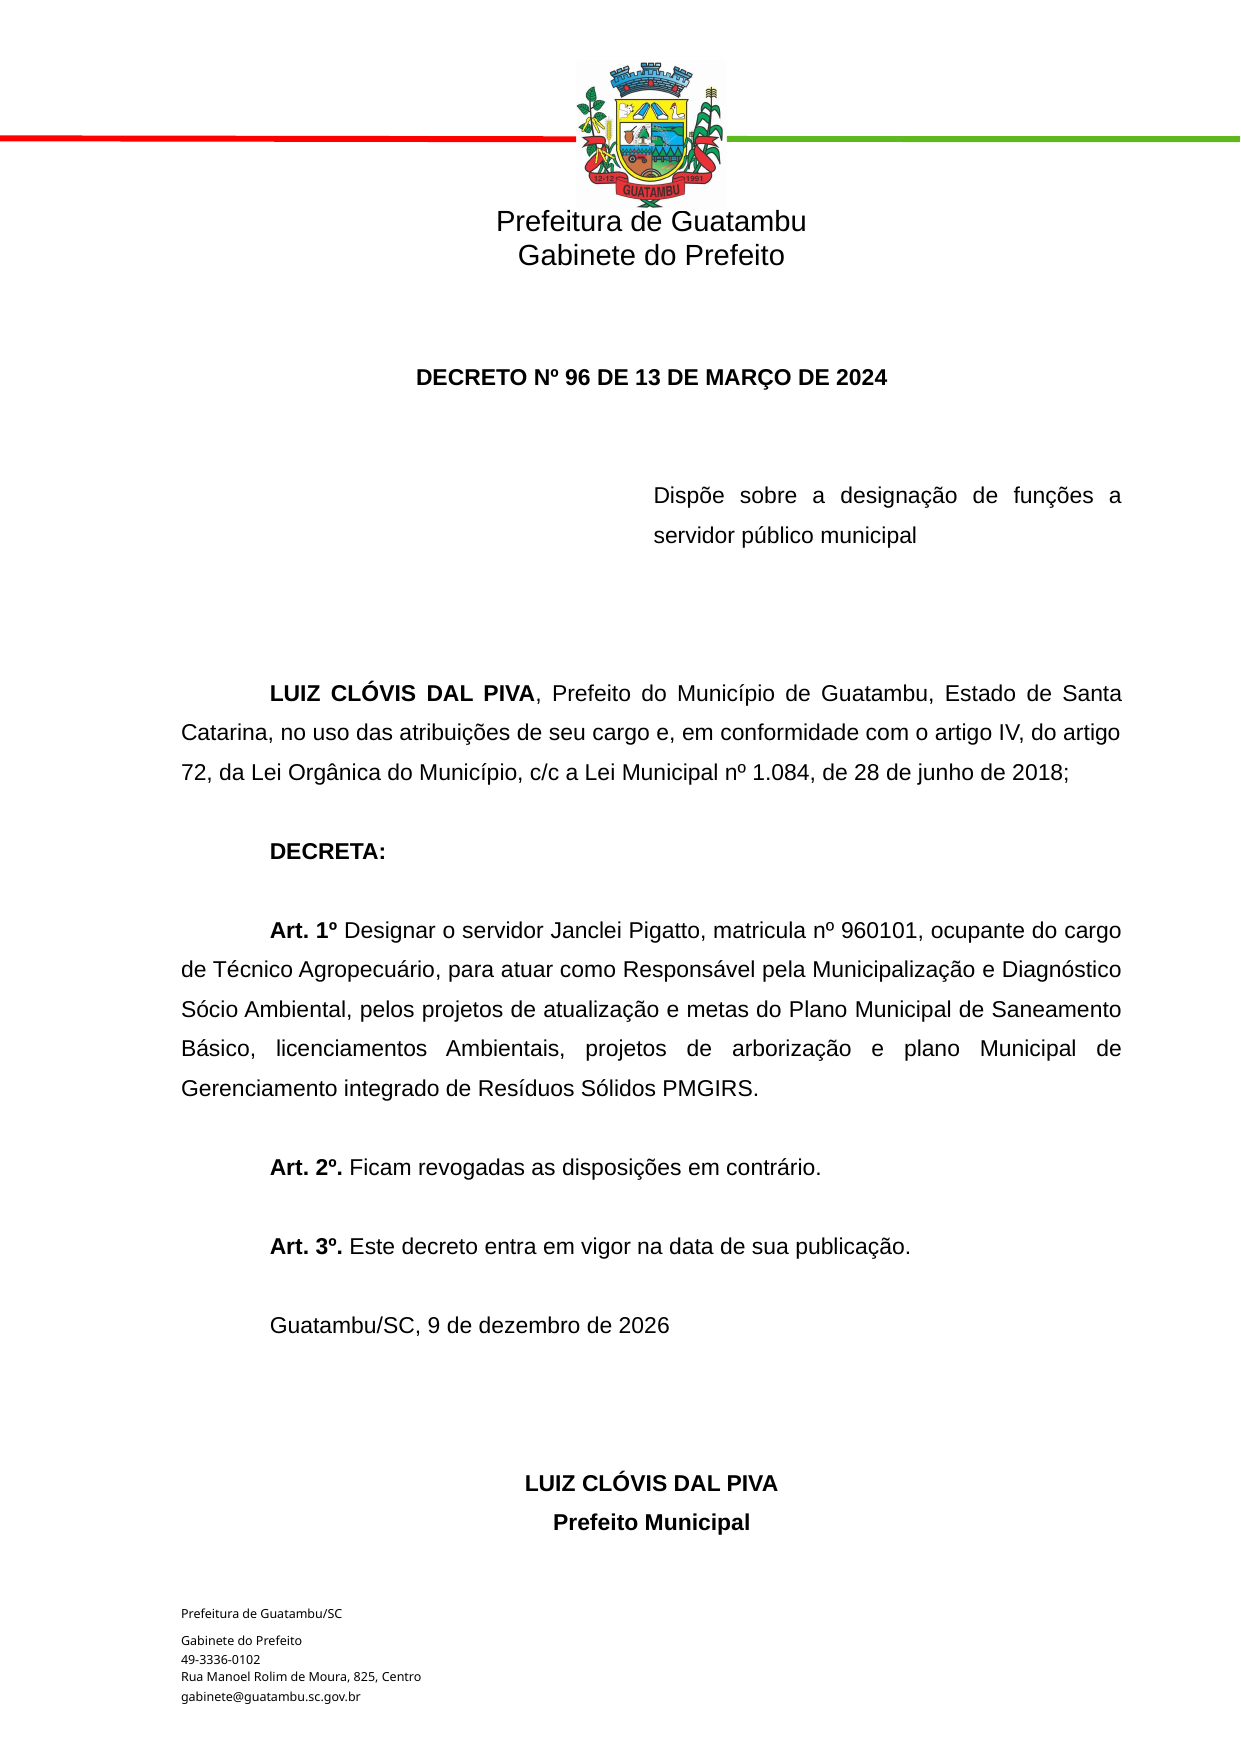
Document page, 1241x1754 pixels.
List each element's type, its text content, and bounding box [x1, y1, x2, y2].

text DECRETO Nº 96 DE 13 DE MARÇO DE 2024 [181, 364, 1122, 390]
text Art. 2º. Ficam revogadas as disposições em contrário. [181, 1154, 1122, 1180]
text DECRETA: [181, 838, 1122, 864]
text LUIZ CLÓVIS DAL PIVA, Prefeito do Município de Guatambu, Estado de Santa Catarina, no uso das atribuições de seu cargo e, em conformidade com o artigo IV, do artigo 72, da Lei Orgânica do Município, c/c a Lei Municipal nº 1.084, de 28 de junho de 2018; [181, 680, 1122, 785]
text Prefeito Municipal [181, 1509, 1122, 1535]
text LUIZ CLÓVIS DAL PIVA [181, 1469, 1122, 1496]
text Dispõe sobre a designação de funções a servidor público municipal [653, 482, 1122, 548]
text Art. 3º. Este decreto entra em vigor na data de sua publicação. [181, 1233, 1122, 1259]
text Guatambu/SC, 14 de março de 2024 [181, 1312, 1122, 1338]
text Art. 1º Designar o servidor Janclei Pigatto, matricula nº 960101, ocupante do cargo de Técnico Agropecuário, para atuar como Responsável pela Municipalização e Diagnóstico Sócio Ambiental, pelos projetos de atualização e metas do Plano Municipal de Saneamento Básico, licenciamentos Ambientais, projetos de arborização e plano Municipal de Gerenciamento integrado de Resíduos Sólidos PMGIRS. [181, 917, 1122, 1101]
